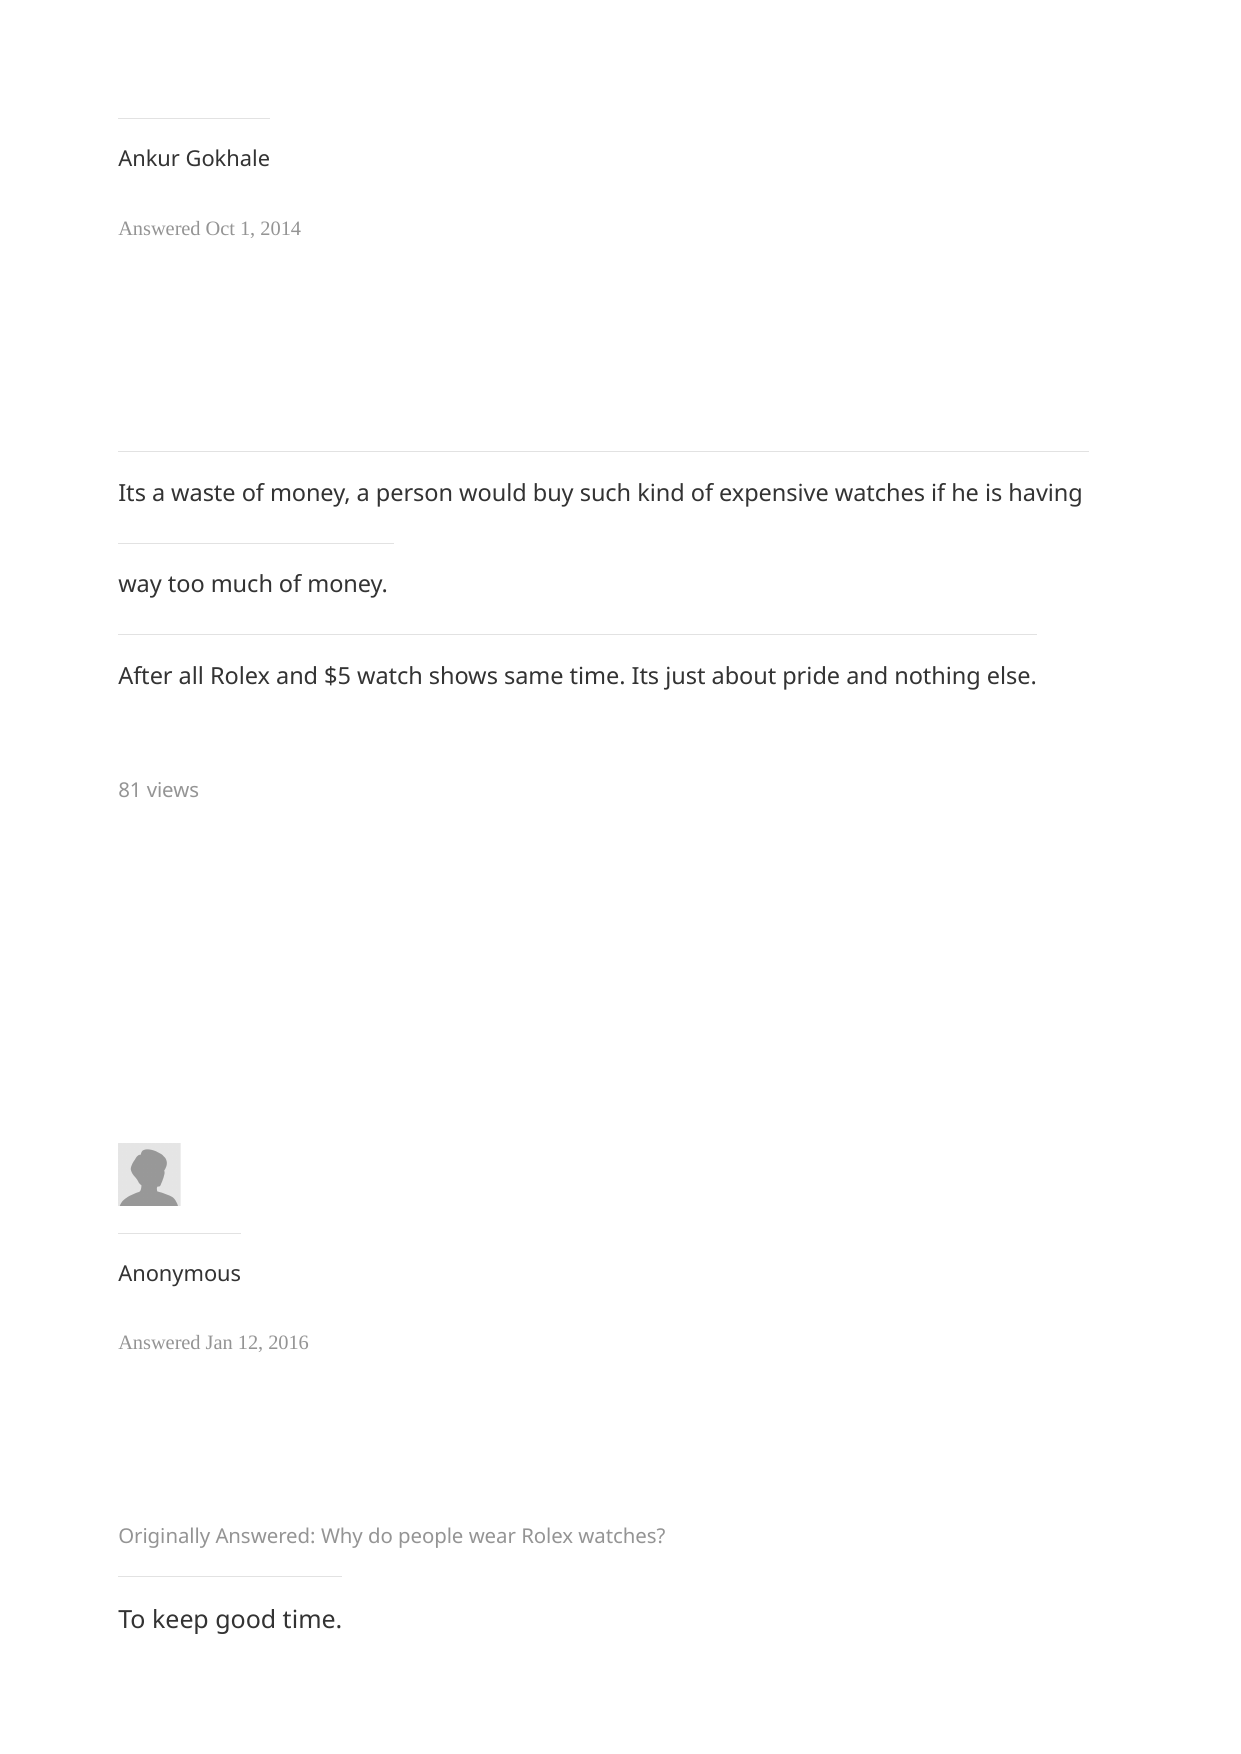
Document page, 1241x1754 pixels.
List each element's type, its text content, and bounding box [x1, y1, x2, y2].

text Answered Oct 1, 2014 [118, 216, 1122, 239]
text Answered Jan 12, 2016 [118, 1330, 1122, 1354]
picture [118, 1143, 181, 1206]
text Anonymous [118, 1232, 1109, 1287]
text Ankur Gokhale [118, 118, 1109, 173]
text Its a waste of money, a person would buy such kind of expensive watches if he is having way too much of money. After all Rolex and $5 watch shows same time. Its just about pride and nothing else. [118, 451, 1122, 691]
text To keep good time. [118, 1576, 1122, 1636]
text 81 views [118, 776, 1122, 803]
text Originally Answered: Why do people wear Rolex watches? [118, 1522, 1122, 1549]
